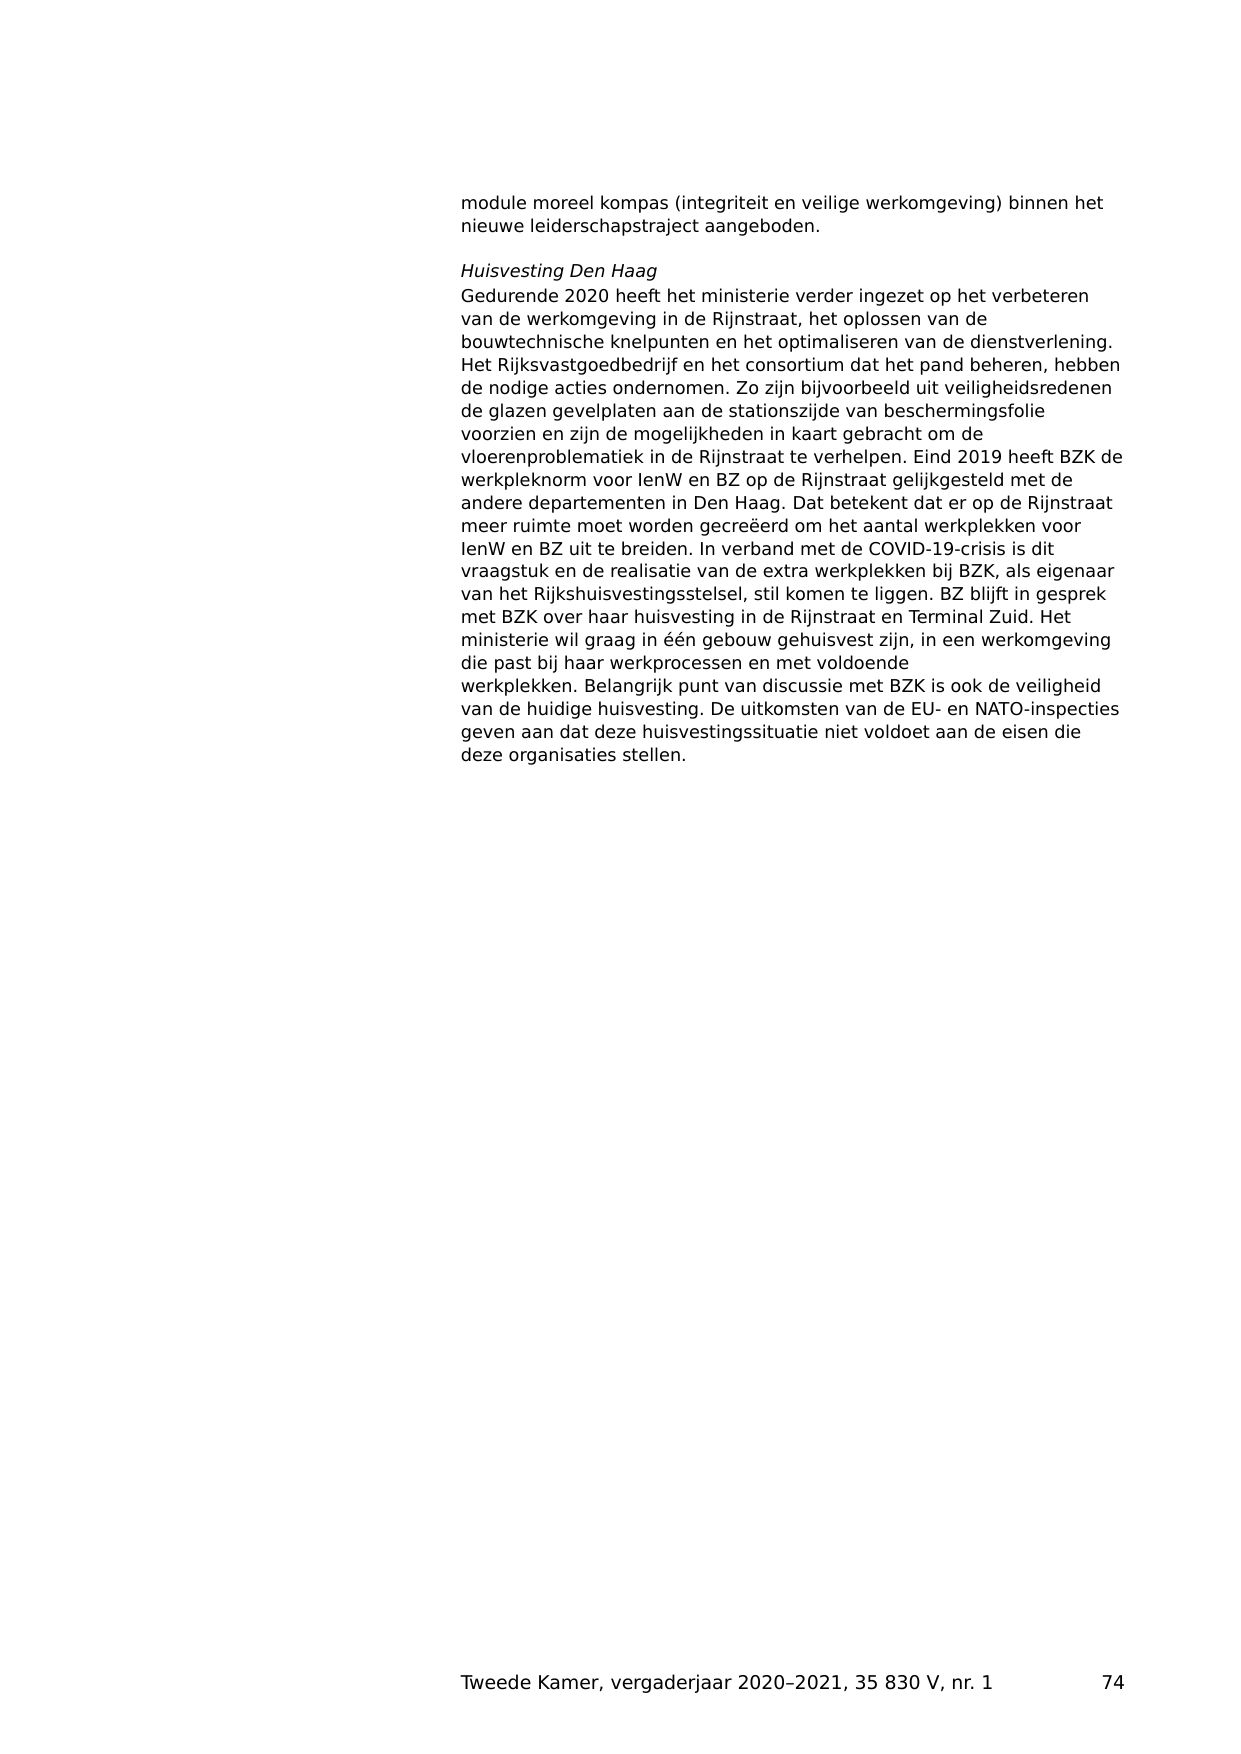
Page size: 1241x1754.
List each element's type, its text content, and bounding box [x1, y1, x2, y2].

text module moreel kompas (integriteit en veilige werkomgeving) binnen het nieuwe leiderschapstraject aangeboden. [461, 191, 1125, 237]
text Gedurende 2020 heeft het ministerie verder ingezet op het verbeteren van de werkomgeving in de Rijnstraat, het oplossen van de bouwtechnische knelpunten en het optimaliseren van de dienstverlening. Het Rijksvastgoedbedrijf en het consortium dat het pand beheren, hebben de nodige acties ondernomen. Zo zijn bijvoorbeeld uit veiligheidsredenen de glazen gevelplaten aan de stationszijde van beschermingsfolie voorzien en zijn de mogelijkheden in kaart gebracht om de vloerenproblematiek in de Rijnstraat te verhelpen. Eind 2019 heeft BZK de werkpleknorm voor IenW en BZ op de Rijnstraat gelijkgesteld met de andere departementen in Den Haag. Dat betekent dat er op de Rijnstraat meer ruimte moet worden gecreëerd om het aantal werkplekken voor IenW en BZ uit te breiden. In verband met de COVID-19-crisis is dit vraagstuk en de realisatie van de extra werkplekken bij BZK, als eigenaar van het Rijkshuisvestingsstelsel, stil komen te liggen. BZ blijft in gesprek met BZK over haar huisvesting in de Rijnstraat en Terminal Zuid. Het ministerie wil graag in één gebouw gehuisvest zijn, in een werkomgeving die past bij haar werkprocessen en met voldoende werkplekken. Belangrijk punt van discussie met BZK is ook de veiligheid van de huidige huisvesting. De uitkomsten van de EU- en NATO-inspecties geven aan dat deze huisvestingssituatie niet voldoet aan de eisen die deze organisaties stellen. [461, 284, 1125, 766]
text Huisvesting Den Haag [461, 259, 1125, 282]
